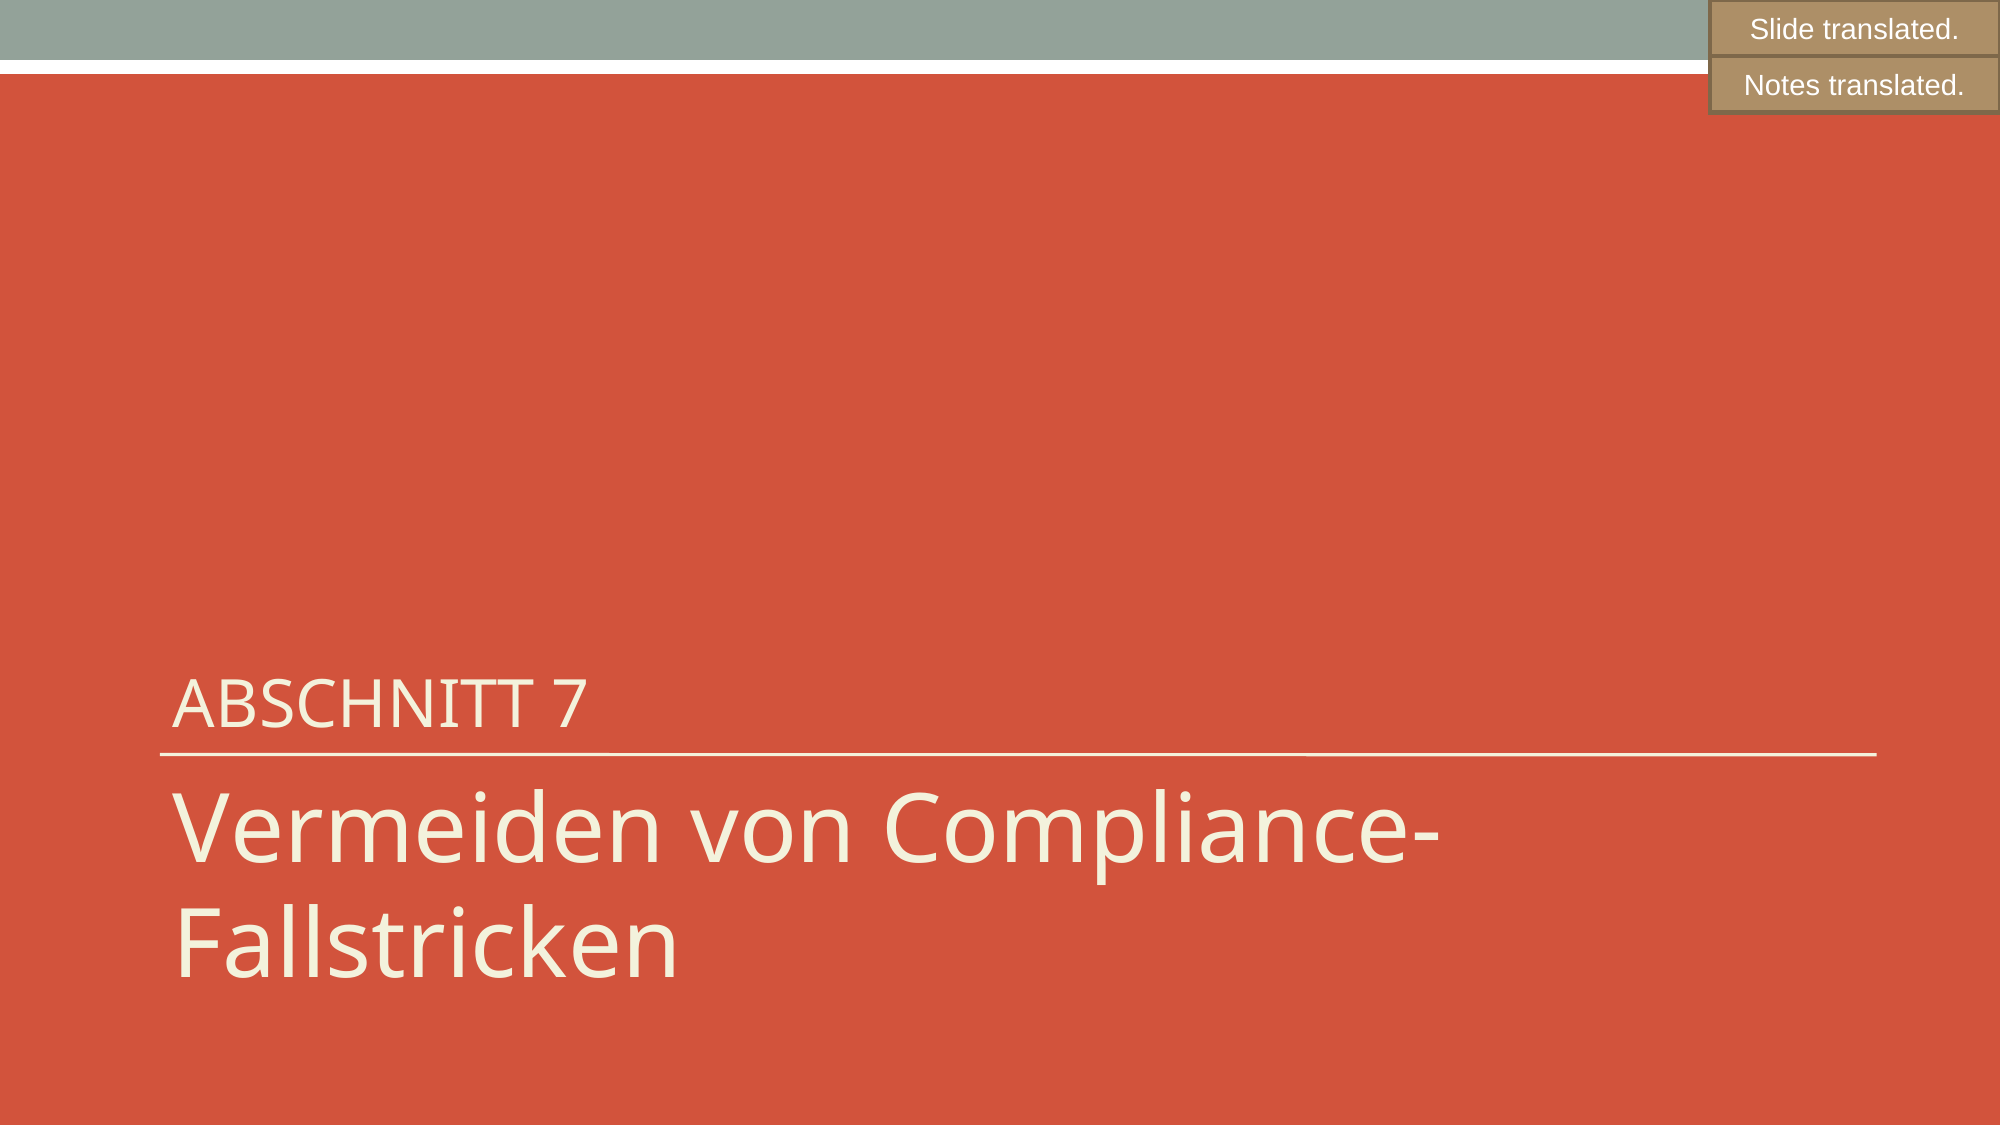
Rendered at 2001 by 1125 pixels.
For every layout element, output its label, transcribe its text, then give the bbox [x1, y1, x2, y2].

text_box Slide translated. [1710, 0, 2000, 56]
text_box Notes translated. [1710, 56, 2000, 113]
title ABSCHNITT 7 [157, 387, 1858, 749]
list Vermeiden von Compliance-Fallstricken [157, 758, 1858, 1006]
